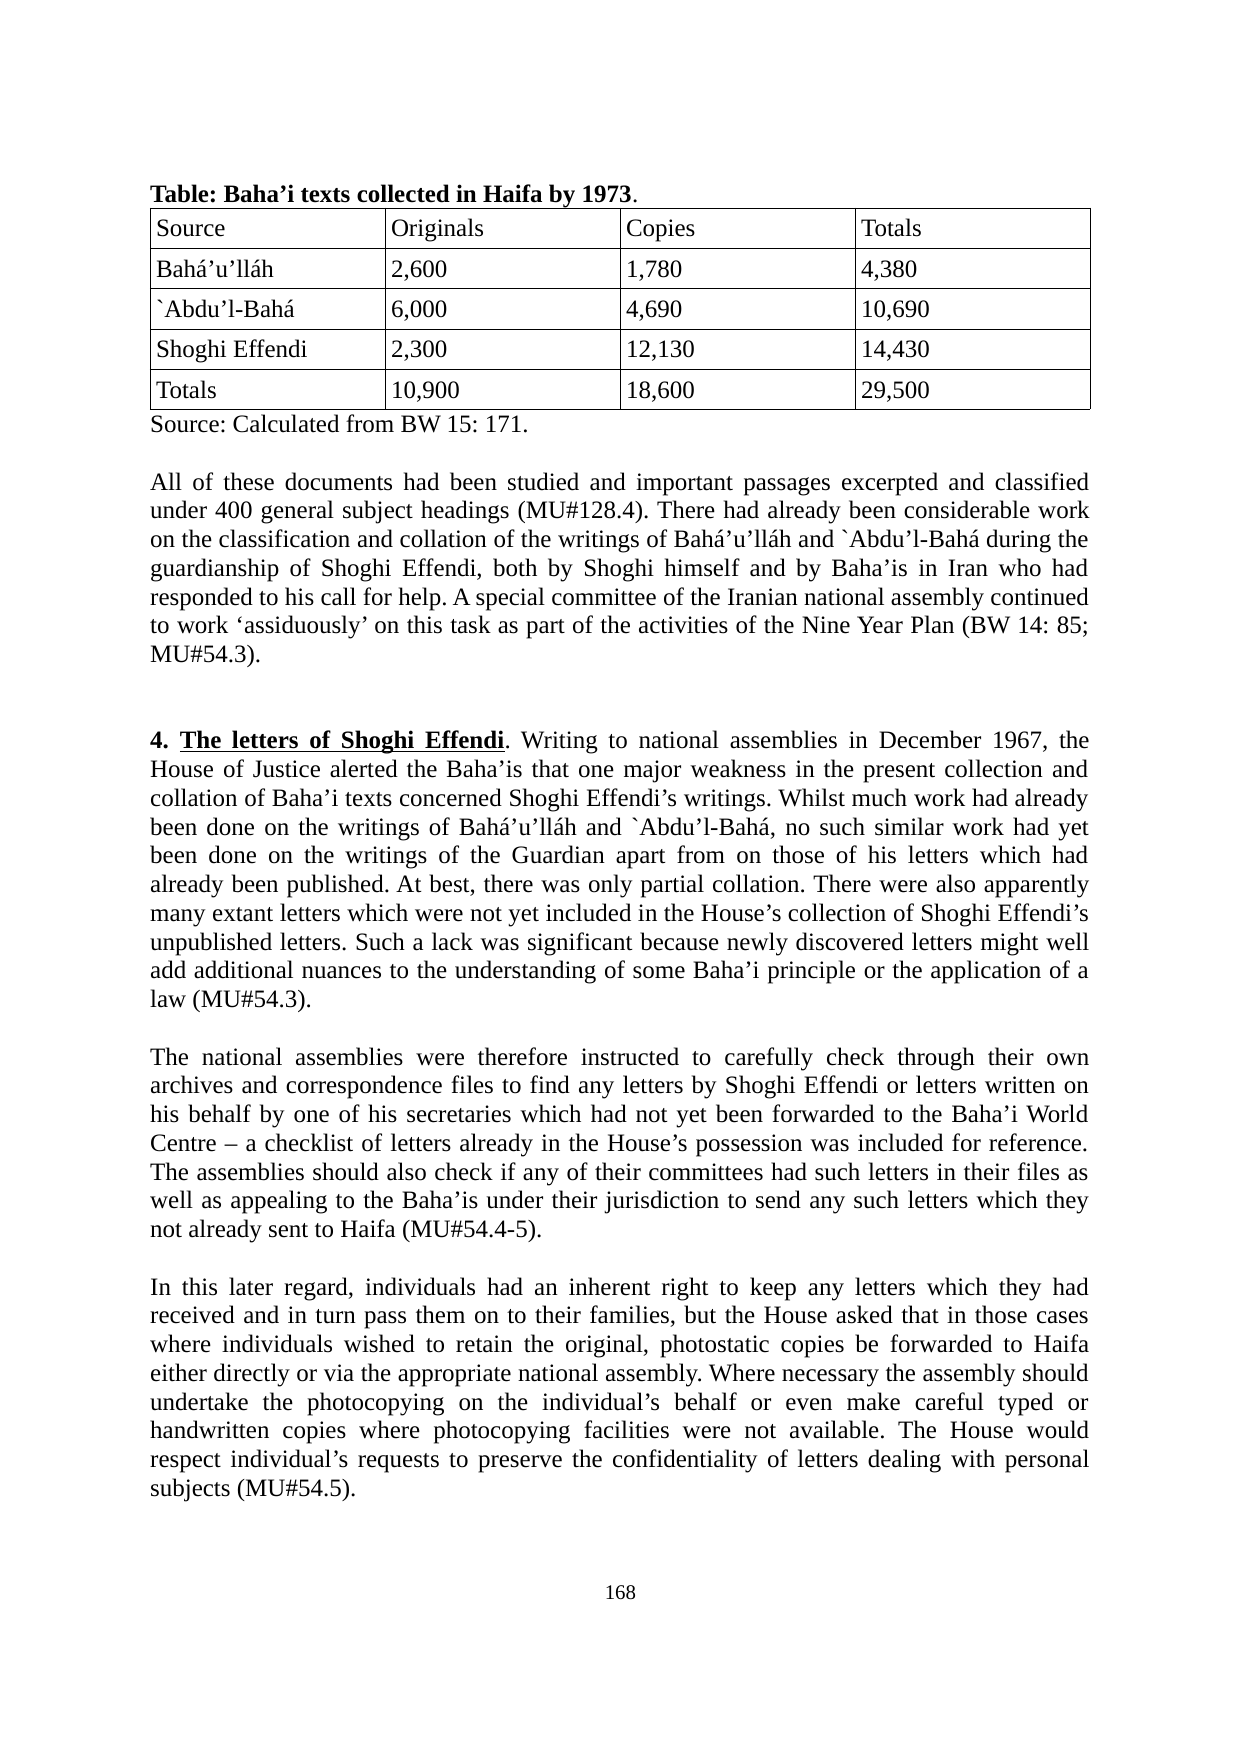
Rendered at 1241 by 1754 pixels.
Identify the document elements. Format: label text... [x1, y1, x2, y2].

table_cell Bahá’u’lláh [151, 249, 385, 288]
table_header Originals [386, 209, 620, 248]
text All of these documents had been studied and important passages excerpted and classified under 400 general subject headings (MU#128.4). There had already been considerable work on the classification and collation of the writings of Bahá’u’lláh and `Abdu’l-Bahá during the guardianship of Shoghi Effendi, both by Shoghi himself and by Baha’is in Iran who had responded to his call for help. A special committee of the Iranian national assembly continued to work ‘assiduously’ on this task as part of the activities of the Nine Year Plan (BW 14: 85; MU#54.3). [150, 467, 1090, 668]
text 4. The letters of Shoghi Effendi. Writing to national assemblies in December 1967, the House of Justice alerted the Baha’is that one major weakness in the present collection and collation of Baha’i texts concerned Shoghi Effendi’s writings. Whilst much work had already been done on the writings of Bahá’u’lláh and `Abdu’l-Bahá, no such similar work had yet been done on the writings of the Guardian apart from on those of his letters which had already been published. At best, there was only partial collation. There were also apparently many extant letters which were not yet included in the House’s collection of Shoghi Effendi’s unpublished letters. Such a lack was significant because newly discovered letters might well add additional nuances to the understanding of some Baha’i principle or the application of a law (MU#54.3). [150, 726, 1090, 1013]
table_cell 4,380 [856, 249, 1090, 288]
table_cell 2,300 [386, 330, 620, 369]
table_cell 6,000 [386, 289, 620, 328]
table_header Totals [856, 209, 1090, 248]
table_cell 14,430 [856, 330, 1090, 369]
text Source: Calculated from BW 15: 171. [150, 410, 1090, 438]
table_header Totals [151, 370, 385, 409]
table_cell 2,600 [386, 249, 620, 288]
table_cell `Abdu’l-Bahá [151, 289, 385, 328]
table_cell 10,690 [856, 289, 1090, 328]
table_cell 1,780 [621, 249, 855, 288]
table_header Copies [621, 209, 855, 248]
table_header 29,500 [856, 370, 1090, 409]
text Table: Baha’i texts collected in Haifa by 1973. [150, 179, 1090, 207]
table_header 10,900 [386, 370, 620, 409]
table_header 18,600 [621, 370, 855, 409]
text The national assemblies were therefore instructed to carefully check through their own archives and correspondence files to find any letters by Shoghi Effendi or letters written on his behalf by one of his secretaries which had not yet been forwarded to the Baha’i World Centre – a checklist of letters already in the House’s possession was included for reference. The assemblies should also check if any of their committees had such letters in their files as well as appealing to the Baha’is under their jurisdiction to send any such letters which they not already sent to Haifa (MU#54.4-5). [150, 1042, 1090, 1243]
text In this later regard, individuals had an inherent right to keep any letters which they had received and in turn pass them on to their families, but the House asked that in those cases where individuals wished to retain the original, photostatic copies be forwarded to Haifa either directly or via the appropriate national assembly. Where necessary the assembly should undertake the photocopying on the individual’s behalf or even make careful typed or handwritten copies where photocopying facilities were not available. The House would respect individual’s requests to preserve the confidentiality of letters dealing with personal subjects (MU#54.5). [150, 1272, 1090, 1502]
table_cell 4,690 [621, 289, 855, 328]
table_cell Shoghi Effendi [151, 330, 385, 369]
table_header Source [151, 209, 385, 248]
table_cell 12,130 [621, 330, 855, 369]
